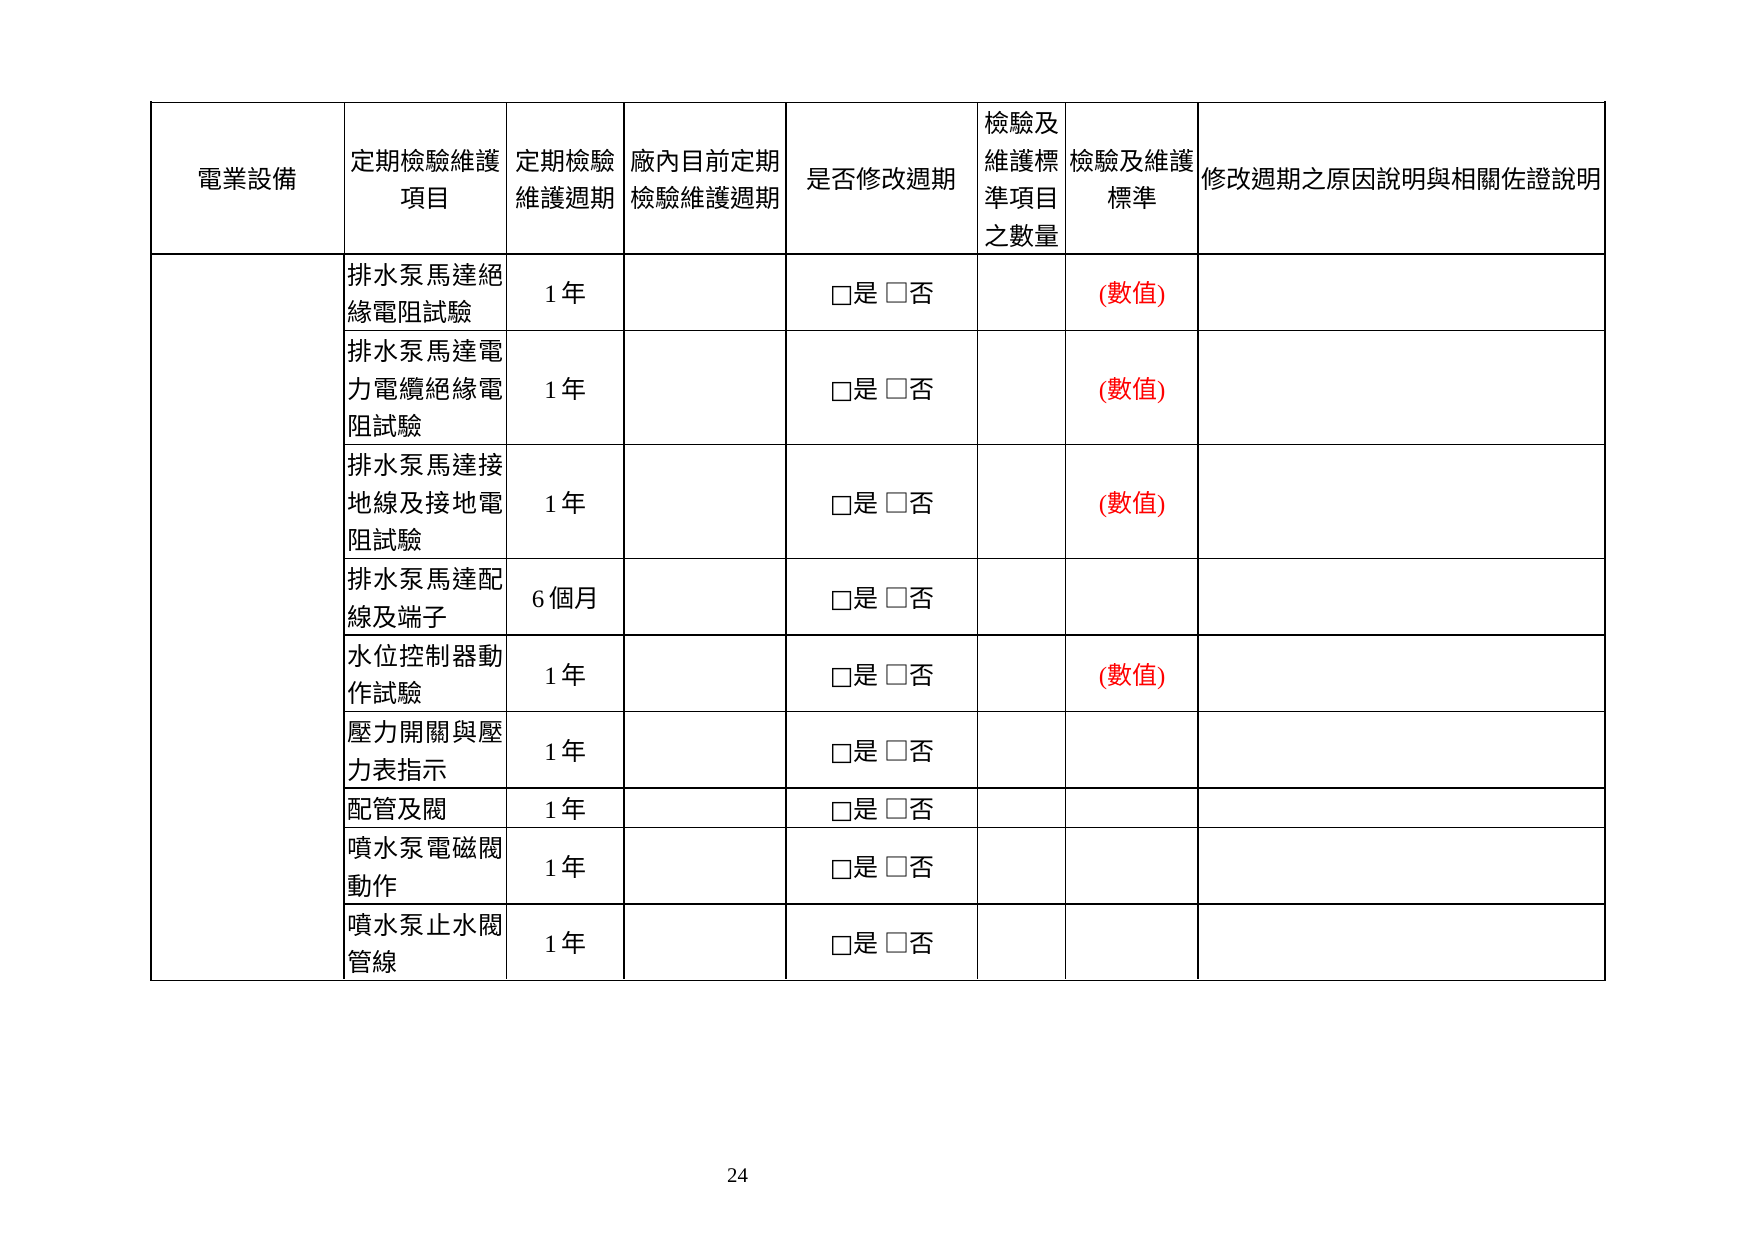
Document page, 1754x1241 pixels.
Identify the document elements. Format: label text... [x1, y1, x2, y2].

table_cell 壓力開關與壓力表指示 [345, 712, 506, 787]
table_cell [978, 789, 1065, 826]
table_cell 1年 [507, 712, 623, 787]
table_cell [1066, 905, 1197, 979]
table_cell 噴水泵止水閥管線 [345, 905, 506, 979]
table_cell [978, 445, 1065, 558]
table_cell [978, 636, 1065, 711]
table_cell [1066, 828, 1197, 903]
table_cell (數值) [1066, 255, 1197, 329]
table_cell [978, 712, 1065, 787]
table_cell [625, 559, 785, 634]
table_cell [978, 905, 1065, 979]
table_cell [1066, 712, 1197, 787]
table_cell 1年 [507, 636, 623, 711]
table_cell (數值) [1066, 331, 1197, 443]
table_cell [625, 331, 785, 443]
table_cell [1199, 828, 1604, 903]
table_cell [625, 712, 785, 787]
table_cell [978, 559, 1065, 634]
table_cell [1199, 905, 1604, 979]
table_cell □是 □否 [787, 255, 977, 329]
table_cell 噴水泵電磁閥動作 [345, 828, 506, 903]
table_header 定期檢驗維護週期 [507, 103, 623, 253]
table_header 檢驗及維護標準項目之數量 [978, 103, 1065, 253]
table_cell [978, 331, 1065, 443]
table_cell 1年 [507, 445, 623, 558]
table_cell [625, 905, 785, 979]
table_cell [1199, 559, 1604, 634]
table_header 檢驗及維護標準 [1066, 103, 1197, 253]
table_cell □是 □否 [787, 828, 977, 903]
table_cell [1199, 331, 1604, 443]
table_cell □是 □否 [787, 789, 977, 826]
table_cell 水位控制器動作試驗 [345, 636, 506, 711]
table_cell (數值) [1066, 445, 1197, 558]
table_cell 排水泵馬達絕緣電阻試驗 [345, 255, 506, 329]
table_cell [625, 636, 785, 711]
table_cell 1年 [507, 828, 623, 903]
table_cell [1199, 712, 1604, 787]
table_cell [625, 445, 785, 558]
table_cell [978, 255, 1065, 329]
table_cell □是 □否 [787, 636, 977, 711]
table_cell 1年 [507, 905, 623, 979]
table_cell [625, 828, 785, 903]
table_cell [152, 255, 343, 979]
table_cell □是 □否 [787, 905, 977, 979]
table_cell [625, 255, 785, 329]
table_cell 排水泵馬達電力電纜絕緣電阻試驗 [345, 331, 506, 443]
table_header 修改週期之原因說明與相關佐證說明 [1199, 103, 1604, 253]
table_header 廠內目前定期檢驗維護週期 [625, 103, 785, 253]
table_cell [1066, 559, 1197, 634]
table_cell 1年 [507, 331, 623, 443]
table_cell 1年 [507, 789, 623, 826]
table_cell [1199, 789, 1604, 826]
table_header 是否修改週期 [787, 103, 977, 253]
table_header 定期檢驗維護項目 [345, 103, 506, 253]
table_cell 6個月 [507, 559, 623, 634]
table_cell [625, 789, 785, 826]
table_cell [1199, 636, 1604, 711]
table_header 電業設備 [152, 103, 344, 253]
table_cell □是 □否 [787, 559, 977, 634]
table_cell 排水泵馬達接地線及接地電阻試驗 [345, 445, 506, 558]
table_cell (數值) [1066, 636, 1197, 711]
table_cell 排水泵馬達配線及端子 [345, 559, 506, 634]
table_cell [978, 828, 1065, 903]
table_cell □是 □否 [787, 331, 977, 443]
table_cell [1199, 255, 1604, 329]
table_cell [1066, 789, 1197, 826]
table_cell □是 □否 [787, 445, 977, 558]
table_cell [1199, 445, 1604, 558]
table_cell 配管及閥 [345, 789, 506, 826]
table_cell 1年 [507, 255, 623, 329]
table_cell □是 □否 [787, 712, 977, 787]
